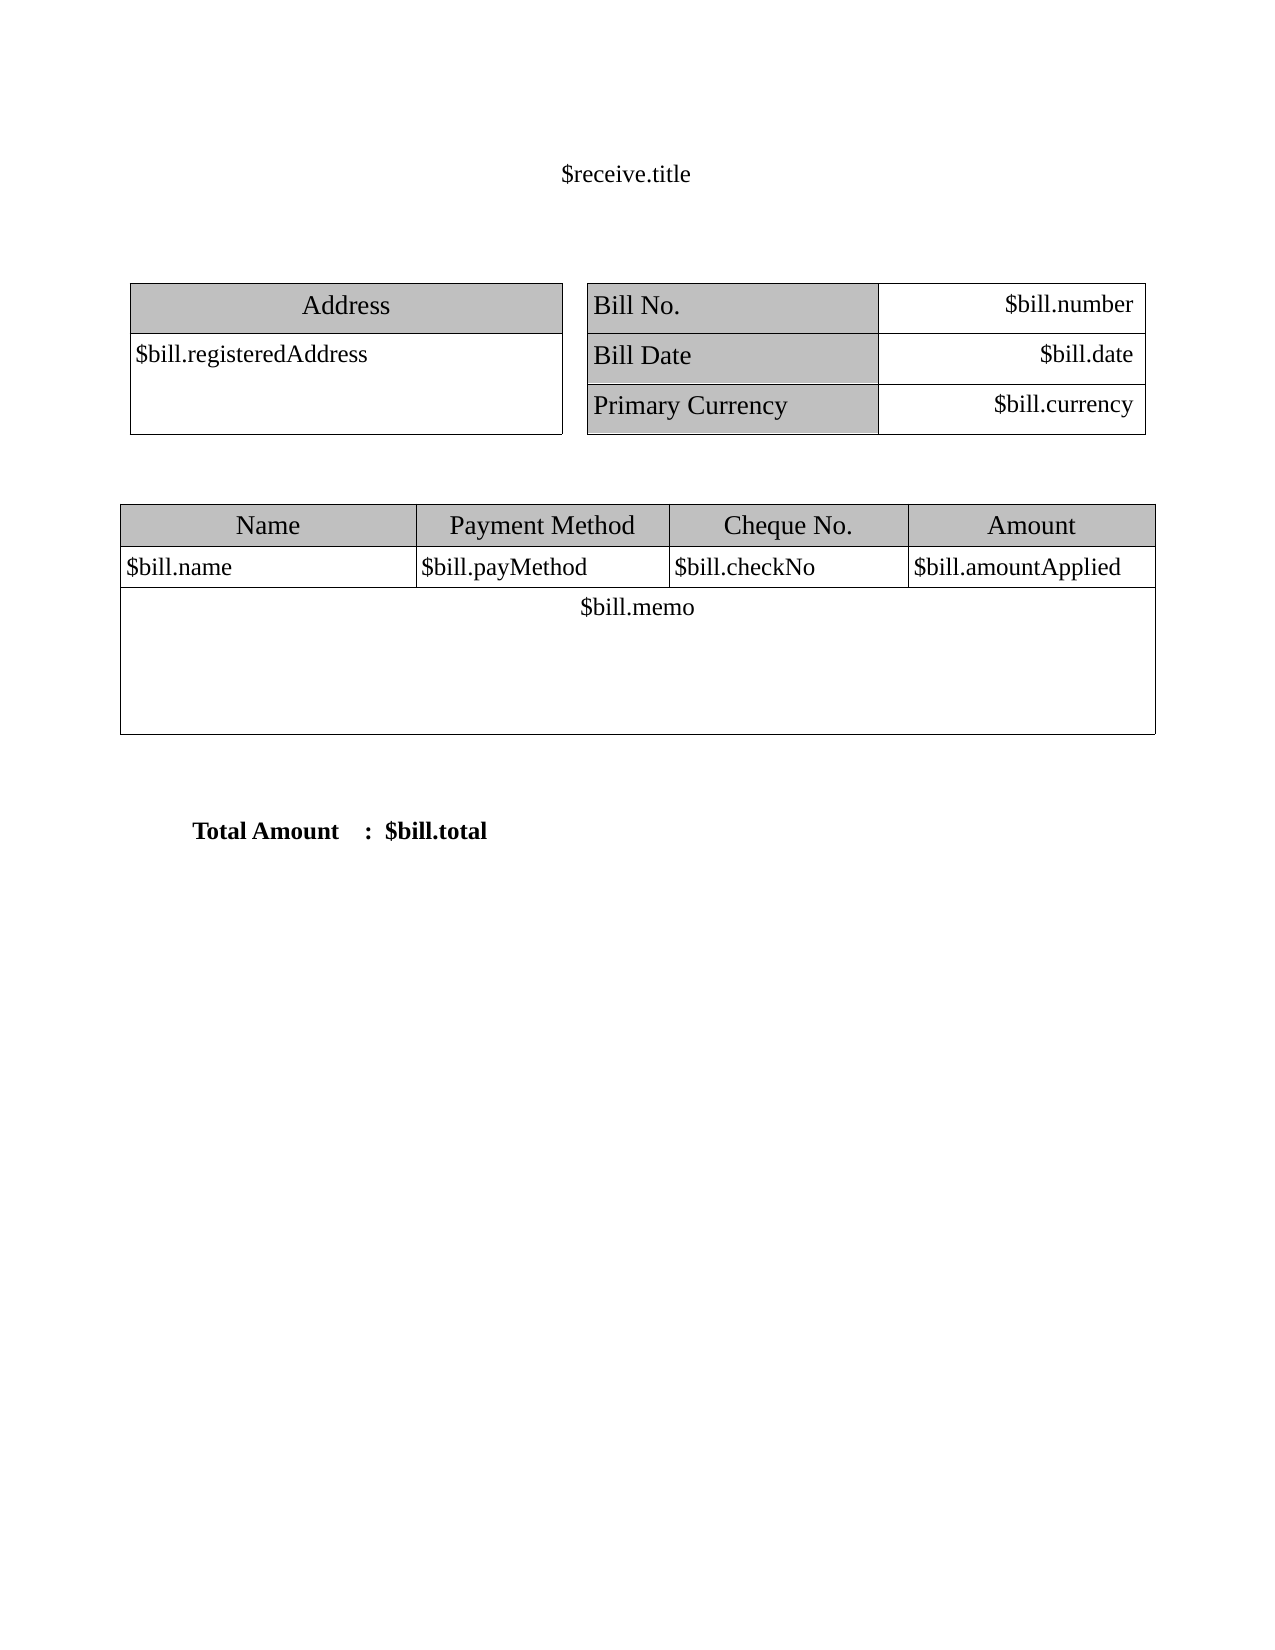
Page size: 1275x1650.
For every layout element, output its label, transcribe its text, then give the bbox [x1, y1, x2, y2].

table_header Bill No. [588, 284, 878, 333]
table_header Address [131, 284, 562, 333]
table_header Name [121, 505, 416, 546]
table_header $bill.number [879, 284, 1145, 333]
table_header Amount [909, 505, 1155, 546]
table_cell $bill.checkNo [670, 547, 908, 587]
table_cell $bill.date [879, 334, 1145, 383]
table_cell $bill.currency [879, 385, 1145, 433]
table_cell $bill.amountApplied [909, 547, 1155, 587]
table_header Payment Method [417, 505, 669, 546]
text $receive.title [118, 159, 1157, 188]
table_cell Primary Currency [588, 385, 878, 433]
table_header Cheque No. [670, 505, 908, 546]
table_cell $bill.registeredAddress [131, 334, 562, 433]
table_cell $bill.name [121, 547, 416, 587]
table_header [563, 283, 587, 333]
table_cell $bill.payMethod [417, 547, 669, 587]
table_cell [563, 333, 587, 383]
table_cell [563, 384, 587, 433]
table_cell Bill Date [588, 334, 878, 383]
table_header $bill.memo [121, 588, 1155, 733]
text Total Amount : $bill.total [118, 816, 1157, 845]
